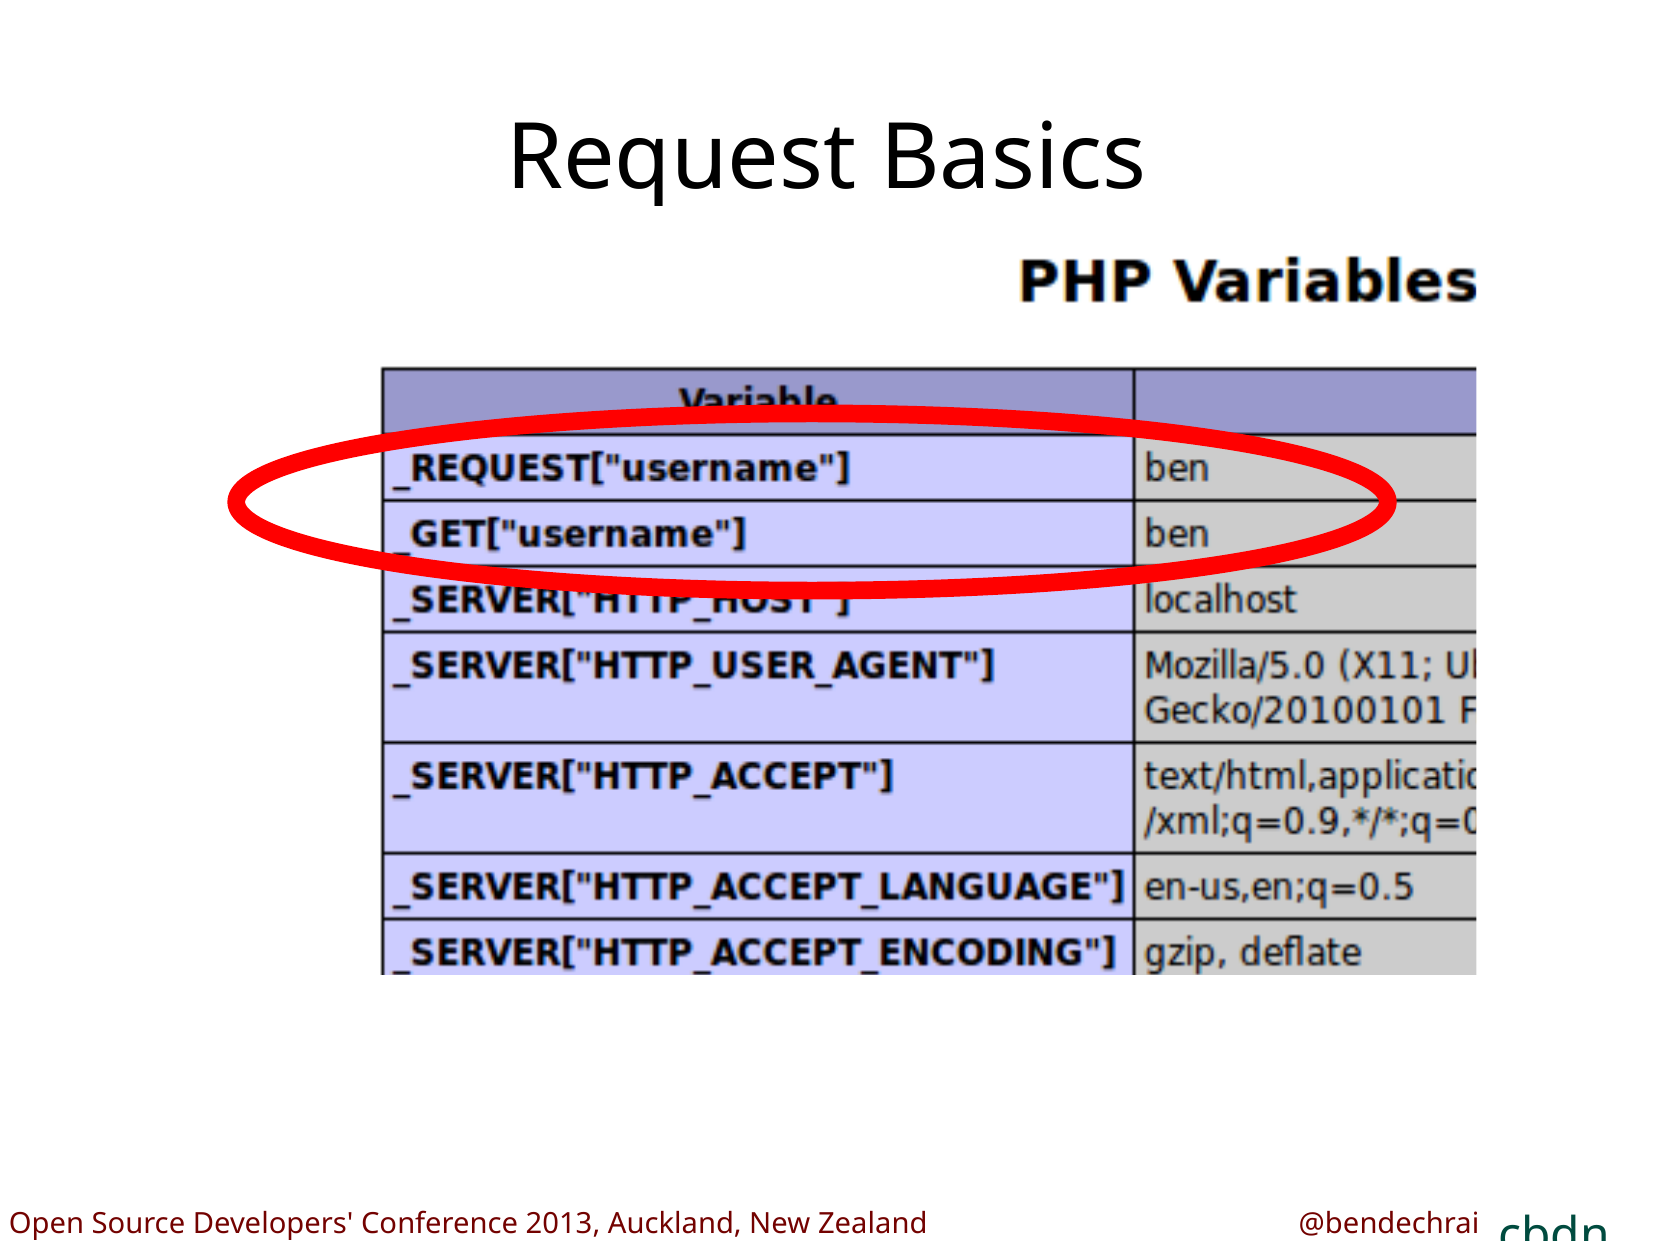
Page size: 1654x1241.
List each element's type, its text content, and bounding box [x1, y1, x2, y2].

text_box [914, 1198, 1283, 1241]
text_box Open Source Developers' Conference 2013, Auckland, New Zealand [0, 1194, 914, 1241]
text_box @bendechrai [1283, 1194, 1483, 1241]
title Request Basics [82, 49, 1571, 257]
picture [206, 206, 1477, 975]
text_box cbdn [1483, 1192, 1654, 1241]
text_box [914, 1219, 922, 1231]
